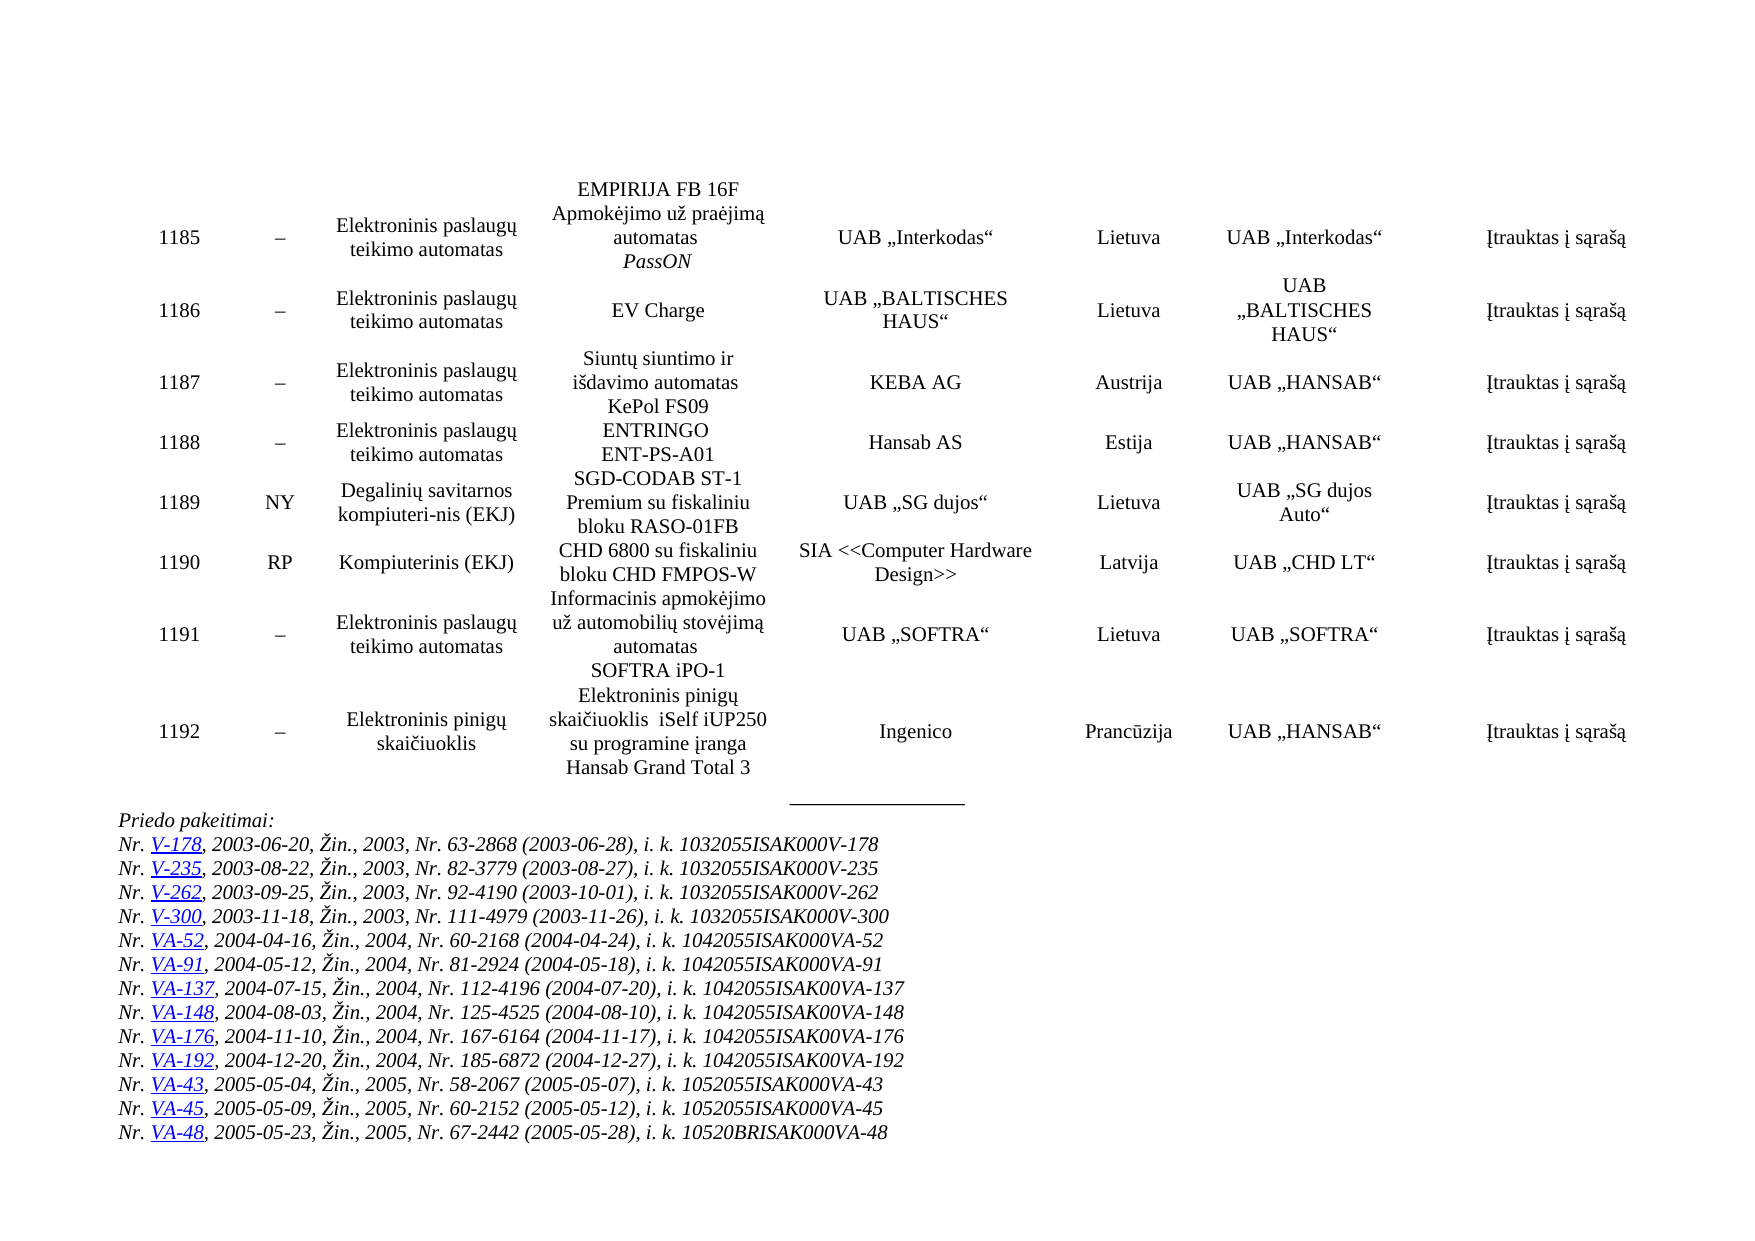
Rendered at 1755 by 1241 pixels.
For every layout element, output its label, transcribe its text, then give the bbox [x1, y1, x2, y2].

table_cell 1188 [115, 418, 244, 466]
text Nr. VA-52, 2004-04-16, Žin., 2004, Nr. 60-2168 (2004-04-24), i. k. 1042055ISAK000VA-52 [118, 928, 1636, 952]
text Nr. VA-48, 2005-05-23, Žin., 2005, Nr. 67-2442 (2005-05-28), i. k. 10520BRISAK000VA-48 [118, 1120, 1636, 1144]
text ______________ [118, 779, 1636, 807]
table_cell 1190 [115, 538, 244, 586]
table_cell – [244, 586, 316, 682]
table_cell – [244, 201, 316, 273]
text Nr. V-262, 2003-09-25, Žin., 2003, Nr. 92-4190 (2003-10-01), i. k. 1032055ISAK000V-262 [118, 880, 1636, 904]
text Priedo pakeitimai: [118, 807, 1636, 832]
table_cell Elektroninis paslaugų teikimo automatas [316, 274, 537, 346]
table_cell – [244, 683, 316, 779]
table_cell Degalinių savitarnos kompiuteri-nis (EKJ) [316, 466, 537, 538]
table_cell Įtrauktas į sąrašą [1403, 466, 1709, 538]
table_cell Estija [1052, 418, 1206, 466]
text Nr. VA-45, 2005-05-09, Žin., 2005, Nr. 60-2152 (2005-05-12), i. k. 1052055ISAK000VA-45 [118, 1096, 1636, 1120]
table_cell – [244, 346, 316, 418]
table_cell [1403, 177, 1709, 201]
table_cell UAB „SG dujos“ [779, 466, 1052, 538]
table_cell Hansab AS [779, 418, 1052, 466]
table_cell [244, 177, 316, 201]
table_cell UAB „Interkodas“ [779, 201, 1052, 273]
table_cell Ingenico [779, 683, 1052, 779]
table_cell – [244, 418, 316, 466]
table_cell [115, 177, 244, 201]
table_cell ENTRINGO ENT-PS-A01 [537, 418, 779, 466]
table_cell UAB „BALTISCHES HAUS“ [1206, 274, 1403, 346]
table_cell RP [244, 538, 316, 586]
table_cell NY [244, 466, 316, 538]
text Nr. VA-192, 2004-12-20, Žin., 2004, Nr. 185-6872 (2004-12-27), i. k. 1042055ISAK00VA-192 [118, 1048, 1636, 1072]
table_cell Elektroninis paslaugų teikimo automatas [316, 418, 537, 466]
table_cell Įtrauktas į sąrašą [1403, 683, 1709, 779]
table_cell Lietuva [1052, 586, 1206, 682]
table_cell 1191 [115, 586, 244, 682]
table_cell UAB „BALTISCHES HAUS“ [779, 274, 1052, 346]
table_cell Lietuva [1052, 466, 1206, 538]
text Nr. V-300, 2003-11-18, Žin., 2003, Nr. 111-4979 (2003-11-26), i. k. 1032055ISAK000V-300 [118, 904, 1636, 928]
table_cell UAB „CHD LT“ [1206, 538, 1403, 586]
table_cell 1185 [115, 201, 244, 273]
table_cell KEBA AG [779, 346, 1052, 418]
table_cell UAB „Interkodas“ [1206, 201, 1403, 273]
table_cell Įtrauktas į sąrašą [1403, 346, 1709, 418]
table_cell Latvija [1052, 538, 1206, 586]
table_cell UAB „SOFTRA“ [1206, 586, 1403, 682]
table_cell CHD 6800 su fiskaliniu bloku CHD FMPOS-W [537, 538, 779, 586]
table_cell SIA <<Computer Hardware Design>> [779, 538, 1052, 586]
table_cell Elektroninis pinigų skaičiuoklis iSelf iUP250 su programine įranga Hansab Grand Total 3 [537, 683, 779, 779]
table_cell Prancūzija [1052, 683, 1206, 779]
table_cell Elektroninis paslaugų teikimo automatas [316, 201, 537, 273]
table_cell Austrija [1052, 346, 1206, 418]
table_cell UAB „HANSAB“ [1206, 683, 1403, 779]
table_cell [1206, 177, 1403, 201]
table_cell Įtrauktas į sąrašą [1403, 538, 1709, 586]
table_cell EMPIRIJA FB 16F [537, 177, 779, 201]
table_cell UAB „HANSAB“ [1206, 346, 1403, 418]
table_cell 1186 [115, 274, 244, 346]
table_cell SGD-CODAB ST-1 Premium su fiskaliniu bloku RASO-01FB [537, 466, 779, 538]
table_cell Lietuva [1052, 201, 1206, 273]
table_cell UAB „HANSAB“ [1206, 418, 1403, 466]
table_cell 1189 [115, 466, 244, 538]
table_cell [779, 177, 1052, 201]
table_cell EV Charge [537, 274, 779, 346]
table_cell – [244, 274, 316, 346]
table_cell Įtrauktas į sąrašą [1403, 274, 1709, 346]
table_cell Siuntų siuntimo ir išdavimo automatas KePol FS09 [537, 346, 779, 418]
table_cell Įtrauktas į sąrašą [1403, 201, 1709, 273]
text Nr. V-235, 2003-08-22, Žin., 2003, Nr. 82-3779 (2003-08-27), i. k. 1032055ISAK000V-235 [118, 856, 1636, 880]
table_cell Įtrauktas į sąrašą [1403, 586, 1709, 682]
table_cell 1192 [115, 683, 244, 779]
table_cell Elektroninis pinigų skaičiuoklis [316, 683, 537, 779]
table_cell Informacinis apmokėjimo už automobilių stovėjimą automatas SOFTRA iPO-1 [537, 586, 779, 682]
text Nr. V-178, 2003-06-20, Žin., 2003, Nr. 63-2868 (2003-06-28), i. k. 1032055ISAK000V-178 [118, 832, 1636, 856]
table_cell [1052, 177, 1206, 201]
table_cell UAB „SOFTRA“ [779, 586, 1052, 682]
table_cell Apmokėjimo už praėjimą automatas PassON [537, 201, 779, 273]
text Nr. VA-137, 2004-07-15, Žin., 2004, Nr. 112-4196 (2004-07-20), i. k. 1042055ISAK00VA-137 [118, 976, 1636, 1000]
table_cell 1187 [115, 346, 244, 418]
text Nr. VA-176, 2004-11-10, Žin., 2004, Nr. 167-6164 (2004-11-17), i. k. 1042055ISAK00VA-176 [118, 1024, 1636, 1048]
table_cell Įtrauktas į sąrašą [1403, 418, 1709, 466]
table_cell Elektroninis paslaugų teikimo automatas [316, 346, 537, 418]
table_cell Lietuva [1052, 274, 1206, 346]
text Nr. VA-43, 2005-05-04, Žin., 2005, Nr. 58-2067 (2005-05-07), i. k. 1052055ISAK000VA-43 [118, 1072, 1636, 1096]
table_cell [316, 177, 537, 201]
table_cell Kompiuterinis (EKJ) [316, 538, 537, 586]
text Nr. VA-91, 2004-05-12, Žin., 2004, Nr. 81-2924 (2004-05-18), i. k. 1042055ISAK000VA-91 [118, 952, 1636, 976]
text Nr. VA-148, 2004-08-03, Žin., 2004, Nr. 125-4525 (2004-08-10), i. k. 1042055ISAK00VA-148 [118, 1000, 1636, 1024]
table_cell Elektroninis paslaugų teikimo automatas [316, 586, 537, 682]
table_cell UAB „SG dujos Auto“ [1206, 466, 1403, 538]
